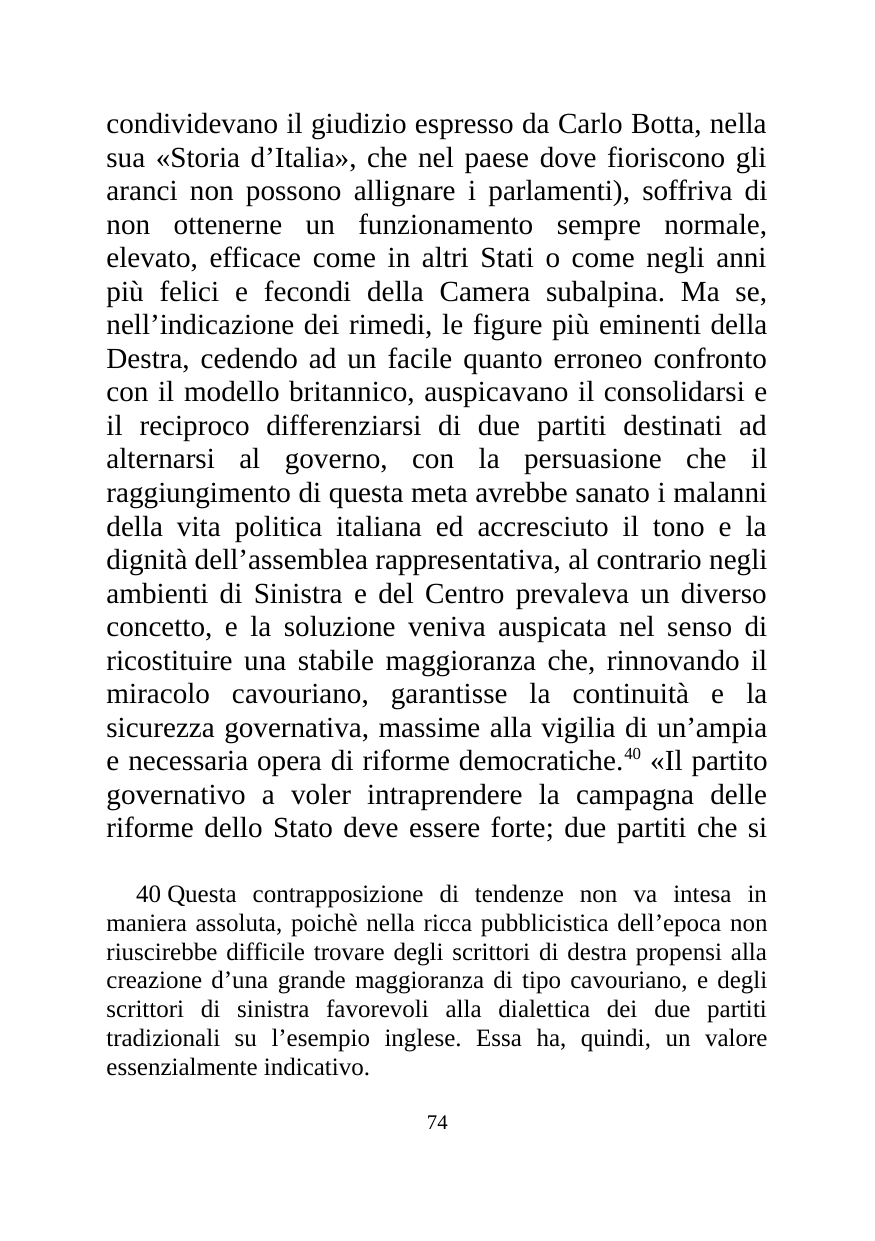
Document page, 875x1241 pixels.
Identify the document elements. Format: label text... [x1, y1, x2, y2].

text Questa contrapposizione di tendenze non va intesa in maniera assoluta, poichè nella ricca pubblicistica dell’epoca non riuscirebbe difficile trovare degli scrittori di destra propensi alla creazione d’una grande maggioranza di tipo cavouriano, e degli scrittori di sinistra favorevoli alla dialettica dei due partiti tradizionali su l’esempio inglese. Essa ha, quindi, un valore essenzialmente indicativo. [106, 879, 768, 1080]
text condividevano il giudizio espresso da Carlo Botta, nella sua «Storia d’Italia», che nel paese dove fioriscono gli aranci non possono allignare i parlamenti), soffriva di non ottenerne un funzionamento sempre normale, elevato, efficace come in altri Stati o come negli anni più felici e fecondi della Camera subalpina. Ma se, nell’indicazione dei rimedi, le figure più eminenti della Destra, cedendo ad un facile quanto erroneo confronto con il modello britannico, auspicavano il consolidarsi e il reciproco differenziarsi di due partiti destinati ad alternarsi al governo, con la persuasione che il raggiungimento di questa meta avrebbe sanato i malanni della vita politica italiana ed accresciuto il tono e la dignità dell’assemblea rappresentativa, al contrario negli ambienti di Sinistra e del Centro prevaleva un diverso concetto, e la soluzione veniva auspicata nel senso di ricostituire una stabile maggioranza che, rinnovando il miracolo cavouriano, garantisse la continuità e la sicurezza governativa, massime alla vigilia di un’ampia e necessaria opera di riforme democratiche. «Il partito governativo a voler intraprendere la campagna delle riforme dello Stato deve essere forte; due partiti che si [106, 106, 768, 844]
